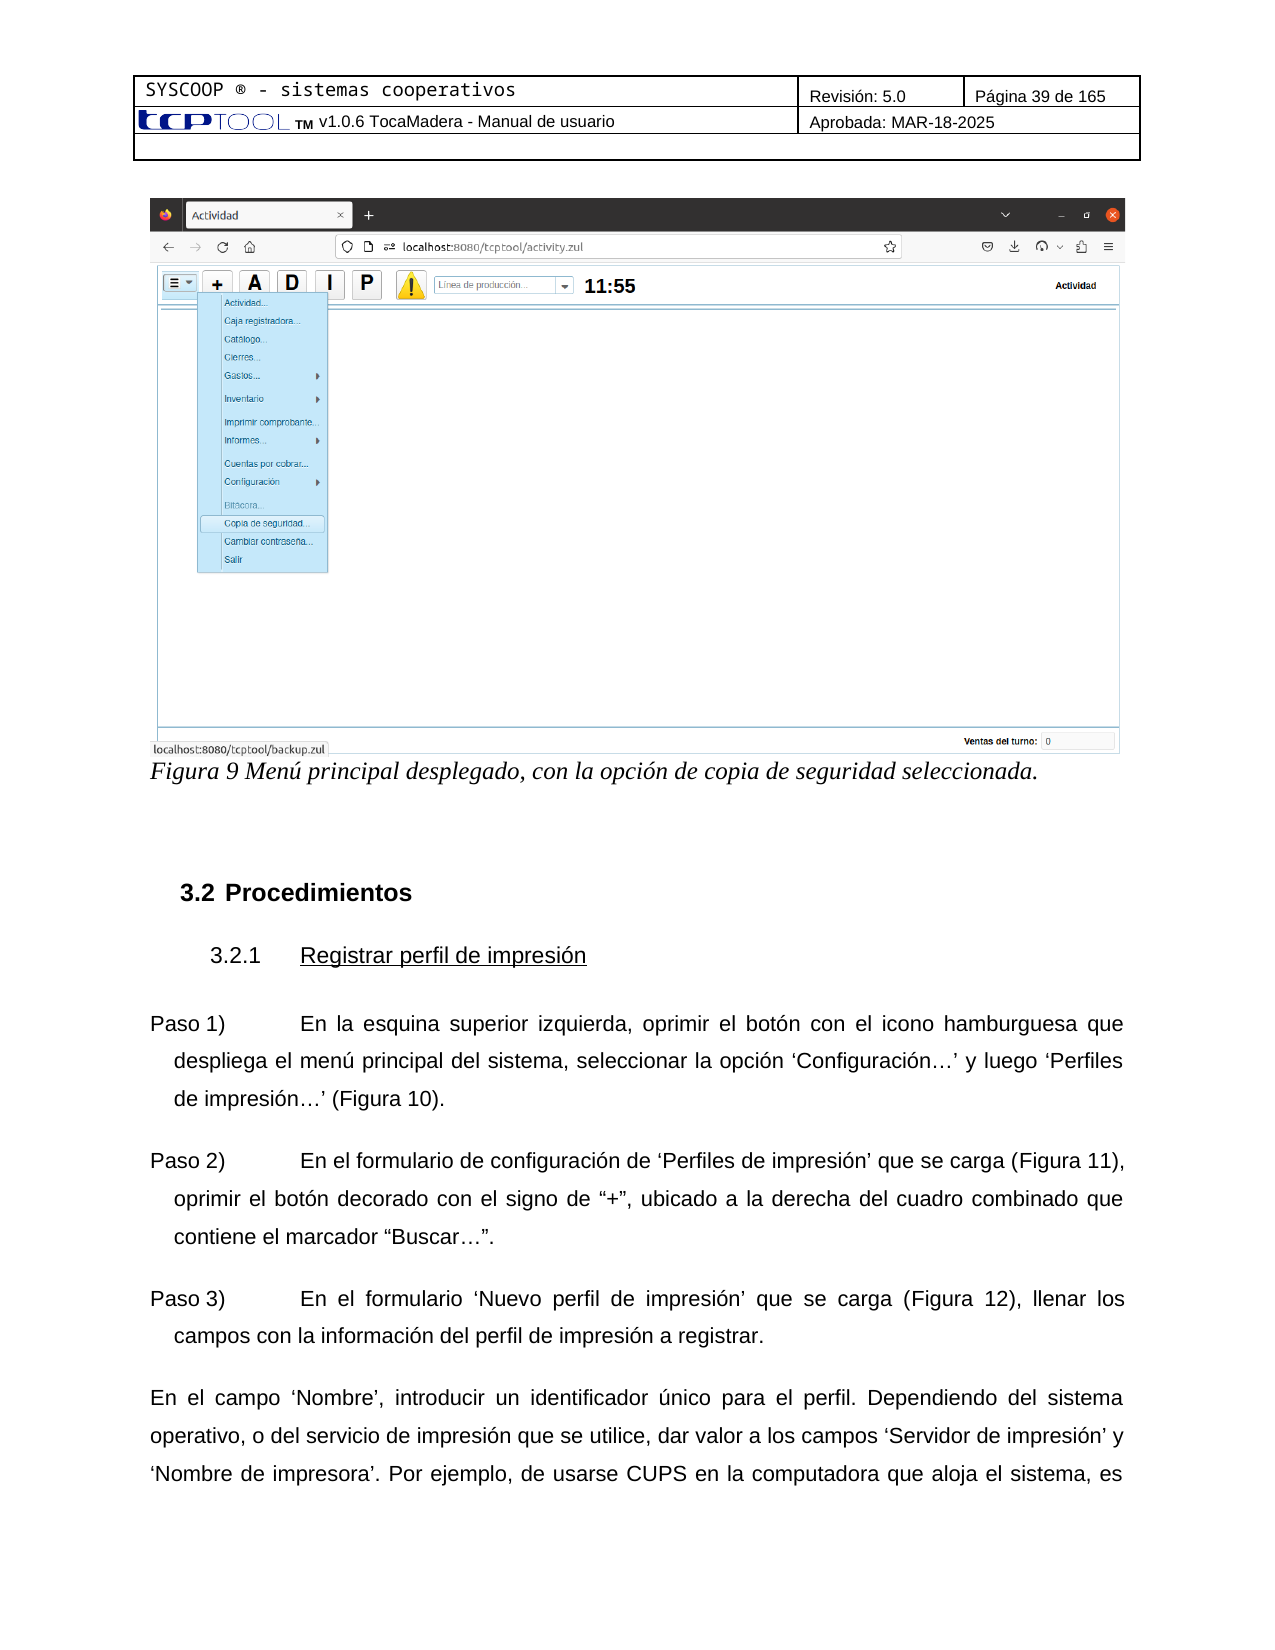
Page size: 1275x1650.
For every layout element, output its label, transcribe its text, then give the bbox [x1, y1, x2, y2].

list En la esquina superior izquierda, oprimir el botón con el icono hamburguesa que despliega el menú principal del sistema, seleccionar la opción ‘Configuración…’ y luego ‘Perfiles de impresión…’ (Figura 10). [150, 1011, 1125, 1111]
list En el formulario ‘Nuevo perfil de impresión’ que se carga (Figura 12), llenar los campos con la información del perfil de impresión a registrar. [150, 1285, 1125, 1348]
list En el formulario de configuración de ‘Perfiles de impresión’ que se carga (Figura 11), oprimir el botón decorado con el signo de “+”, ubicado a la derecha del cuadro combinado que contiene el marcador “Buscar…”. [150, 1148, 1125, 1249]
subtitle Procedimientos [180, 877, 1125, 906]
picture [150, 198, 1125, 757]
picture [138, 110, 290, 130]
subtitle Registrar perfil de impresión [210, 942, 1125, 969]
text Figura 9 Menú principal desplegado, con la opción de copia de seguridad seleccionada. [150, 757, 1125, 785]
text En el campo ‘Nombre’, introducir un identificador único para el perfil. Dependiendo del sistema operativo, o del servicio de impresión que se utilice, dar valor a los campos ‘Servidor de impresión’ y ‘Nombre de impresora’. Por ejemplo, de usarse CUPS en la computadora que aloja el sistema, es [150, 1385, 1125, 1486]
